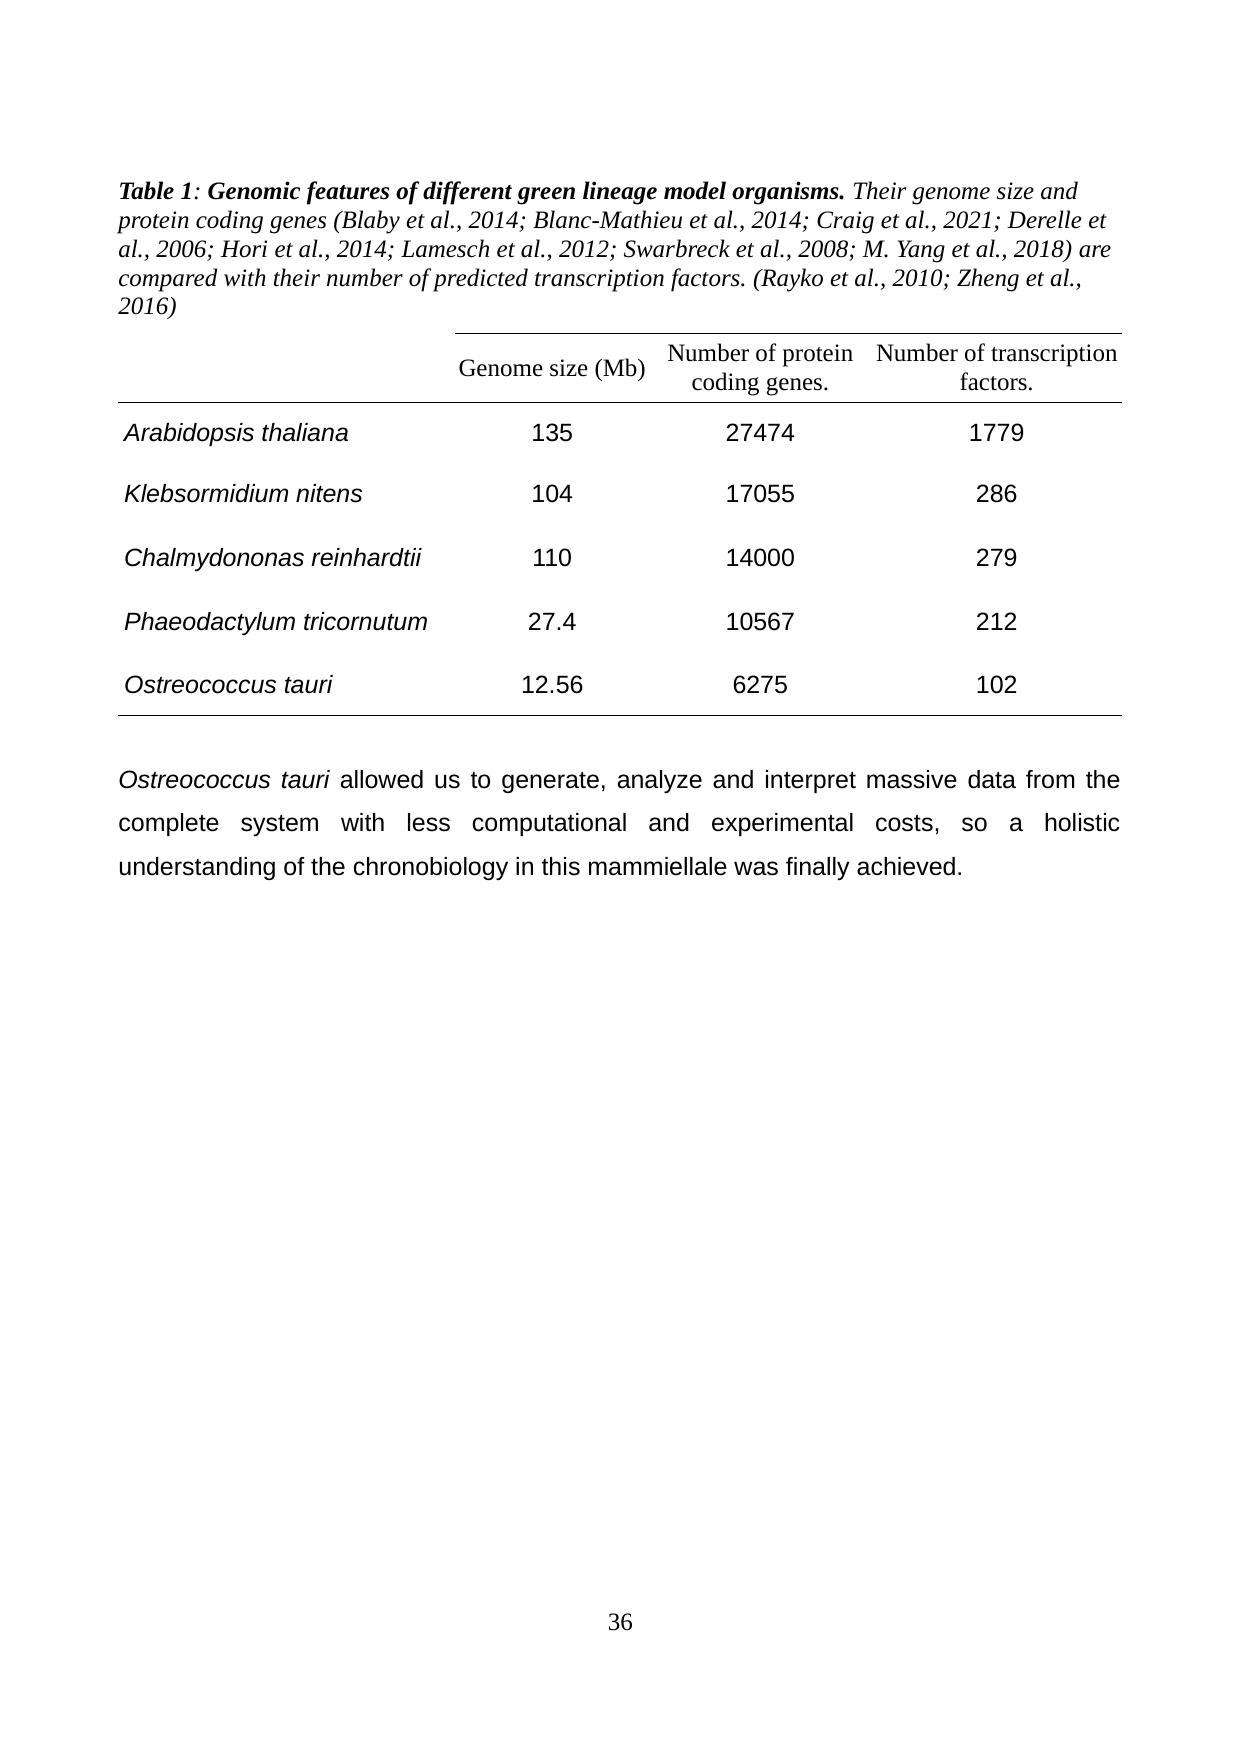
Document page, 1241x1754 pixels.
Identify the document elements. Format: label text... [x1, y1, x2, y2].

table_cell 27474 [649, 403, 871, 462]
table_cell 102 [871, 654, 1122, 715]
table_cell 14000 [649, 526, 871, 590]
table_cell 110 [455, 526, 649, 590]
text Ostreococcus tauri allowed us to generate, analyze and interpret massive data from the complete system with less computational and experimental costs, so a holistic understanding of the chronobiology in this mammiellale was finally achieved. [118, 765, 1122, 880]
table_cell 104 [455, 462, 649, 526]
table_header [118, 333, 455, 402]
table_cell 279 [871, 526, 1122, 590]
table_cell 286 [871, 462, 1122, 526]
table_header Number of transcription factors. [871, 334, 1122, 402]
table_cell Chalmydononas reinhardtii [118, 526, 455, 590]
table_cell 10567 [649, 590, 871, 654]
table_cell Klebsormidium nitens [118, 462, 455, 526]
table_cell Arabidopsis thaliana [118, 403, 455, 462]
table_cell 17055 [649, 462, 871, 526]
table_cell 6275 [649, 654, 871, 715]
table_cell Phaeodactylum tricornutum [118, 590, 455, 654]
table_cell 135 [455, 403, 649, 462]
table_cell 1779 [871, 403, 1122, 462]
table_cell Ostreococcus tauri [118, 654, 455, 715]
text Table 1: Genomic features of different green lineage model organisms. Their genome size and protein coding genes (Blaby et al., 2014; Blanc-Mathieu et al., 2014; Craig et al., 2021; Derelle et al., 2006; Hori et al., 2014; Lamesch et al., 2012; Swarbreck et al., 2008; M. Yang et al., 2018)⁠ are compared with their number of predicted transcription factors. (Rayko et al., 2010; Zheng et al., 2016)⁠ [118, 176, 1122, 320]
table_cell 212 [871, 590, 1122, 654]
table_cell 12.56 [455, 654, 649, 715]
table_cell 27.4 [455, 590, 649, 654]
table_header Genome size (Mb) [455, 334, 649, 402]
table_header Number of protein coding genes. [649, 334, 871, 402]
